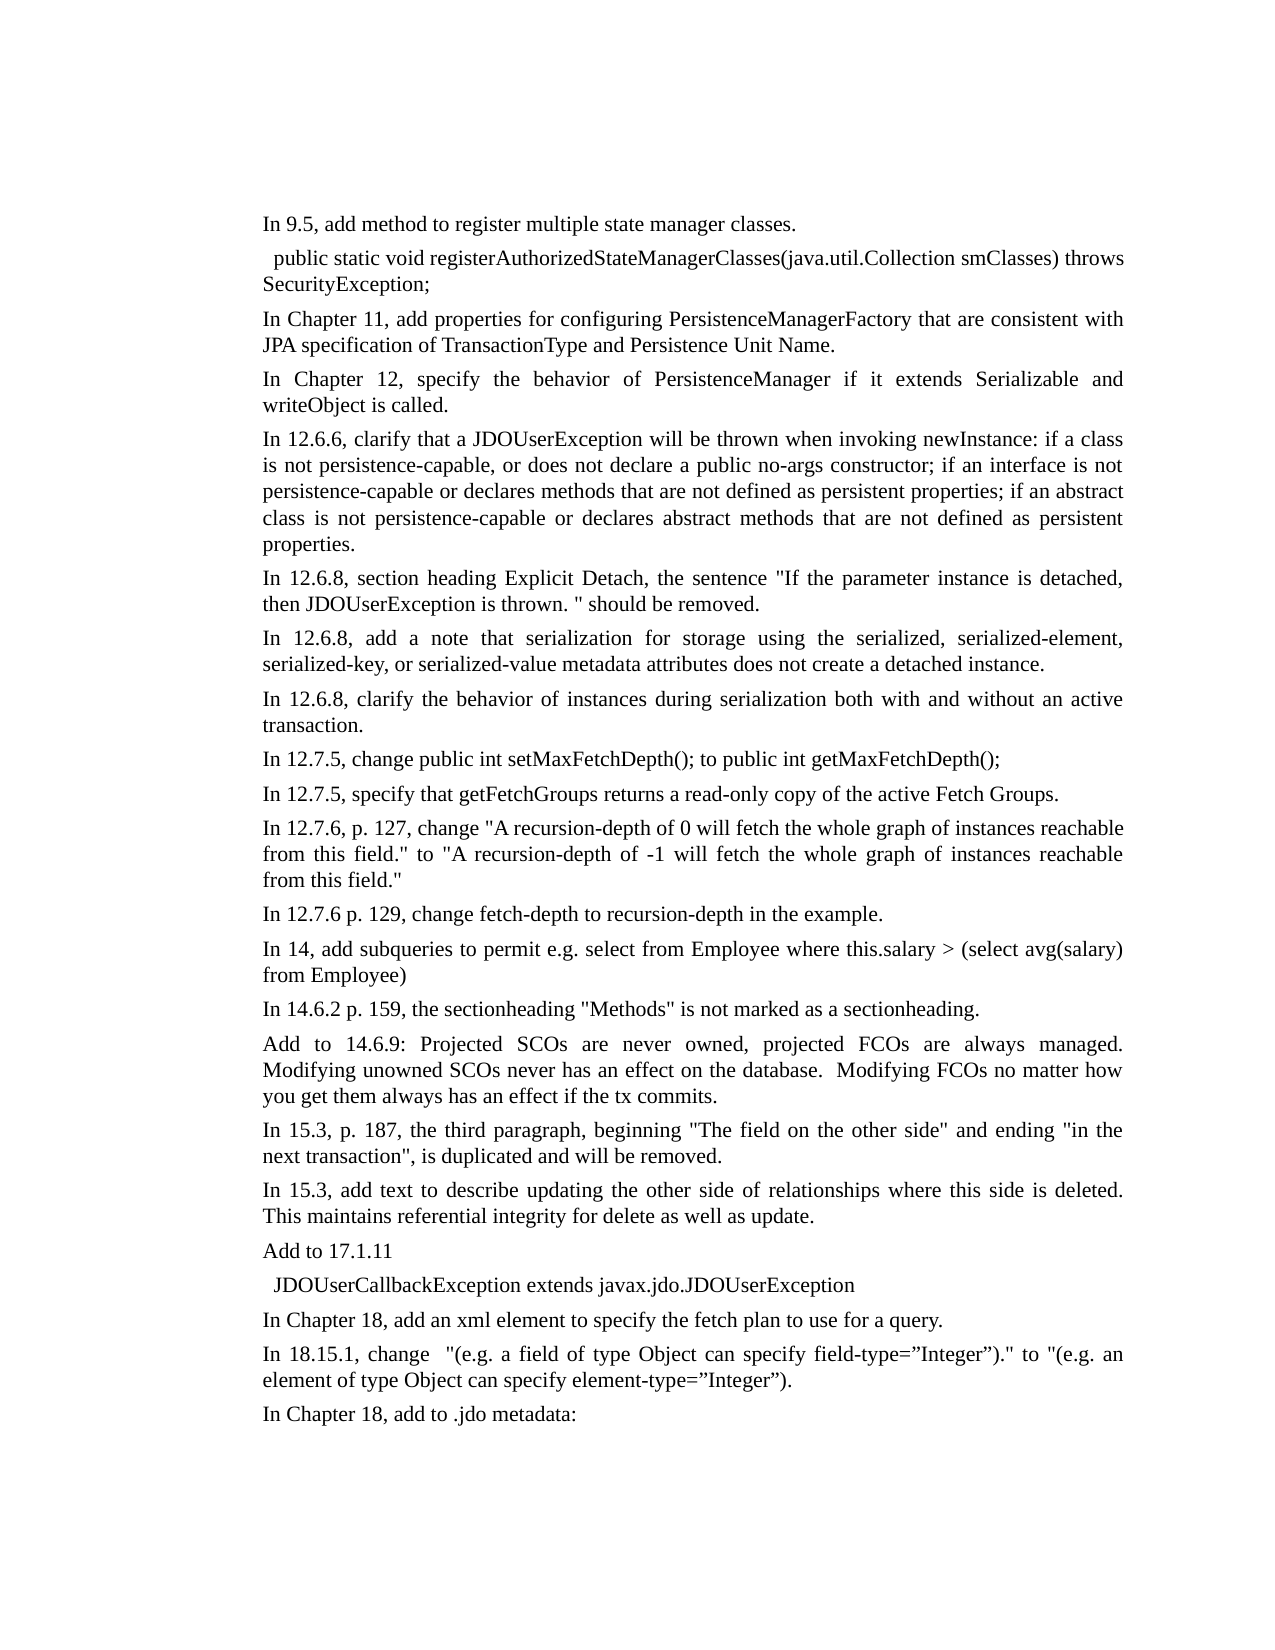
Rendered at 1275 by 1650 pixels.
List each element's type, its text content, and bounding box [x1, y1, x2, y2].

text In 15.3, p. 187, the third paragraph, beginning "The field on the other side" and ending "in the next transaction", is duplicated and will be removed. [262, 1116, 1125, 1168]
text JDOUserCallbackException extends javax.jdo.JDOUserException [262, 1271, 1125, 1297]
text Add to 17.1.11 [262, 1237, 1125, 1263]
text In 12.7.5, specify that getFetchGroups returns a read-only copy of the active Fetch Groups. [262, 780, 1125, 806]
text In 12.6.8, section heading Explicit Detach, the sentence "If the parameter instance is detached, then JDOUserException is thrown. " should be removed. [262, 564, 1125, 616]
text In Chapter 12, specify the behavior of PersistenceManager if it extends Serializable and writeObject is called. [262, 365, 1125, 417]
text In 15.3, add text to describe updating the other side of relationships where this side is deleted. This maintains referential integrity for delete as well as update. [262, 1177, 1125, 1229]
text In 12.7.6, p. 127, change "A recursion-depth of 0 will fetch the whole graph of instances reachable from this field." to "A recursion-depth of -1 will fetch the whole graph of instances reachable from this field." [262, 814, 1125, 892]
text In 12.6.6, clarify that a JDOUserException will be thrown when invoking newInstance: if a class is not persistence-capable, or does not declare a public no-args constructor; if an interface is not persistence-capable or declares methods that are not defined as persistent properties; if an abstract class is not persistence-capable or declares abstract methods that are not defined as persistent properties. [262, 426, 1125, 556]
text In Chapter 18, add to .jdo metadata: [262, 1401, 1125, 1427]
text In 12.7.5, change public int setMaxFetchDepth(); to public int getMaxFetchDepth(); [262, 745, 1125, 771]
text In 18.15.1, change "(e.g. a field of type Object can specify field-type=”Integer”)." to "(e.g. an element of type Object can specify element-type=”Integer”). [262, 1340, 1125, 1392]
text In 12.6.8, clarify the behavior of instances during serialization both with and without an active transaction. [262, 685, 1125, 737]
text In 12.7.6 p. 129, change fetch-depth to recursion-depth in the example. [262, 901, 1125, 927]
text In 14, add subqueries to permit e.g. select from Employee where this.salary > (select avg(salary) from Employee) [262, 935, 1125, 987]
text In 12.6.8, add a note that serialization for storage using the serialized, serialized-element, serialized-key, or serialized-value metadata attributes does not create a detached instance. [262, 624, 1125, 677]
text Add to 14.6.9: Projected SCOs are never owned, projected FCOs are always managed. Modifying unowned SCOs never has an effect on the database. Modifying FCOs no matter how you get them always has an effect if the tx commits. [262, 1030, 1125, 1108]
text In Chapter 18, add an xml element to specify the fetch plan to use for a query. [262, 1306, 1125, 1332]
text In Chapter 11, add properties for configuring PersistenceManagerFactory that are consistent with JPA specification of TransactionType and Persistence Unit Name. [262, 305, 1125, 357]
text In 9.5, add method to register multiple state manager classes. [262, 210, 1125, 236]
text In 14.6.2 p. 159, the sectionheading "Methods" is not marked as a sectionheading. [262, 995, 1125, 1021]
text public static void registerAuthorizedStateManagerClasses(java.util.Collection smClasses) throws SecurityException; [262, 244, 1125, 296]
